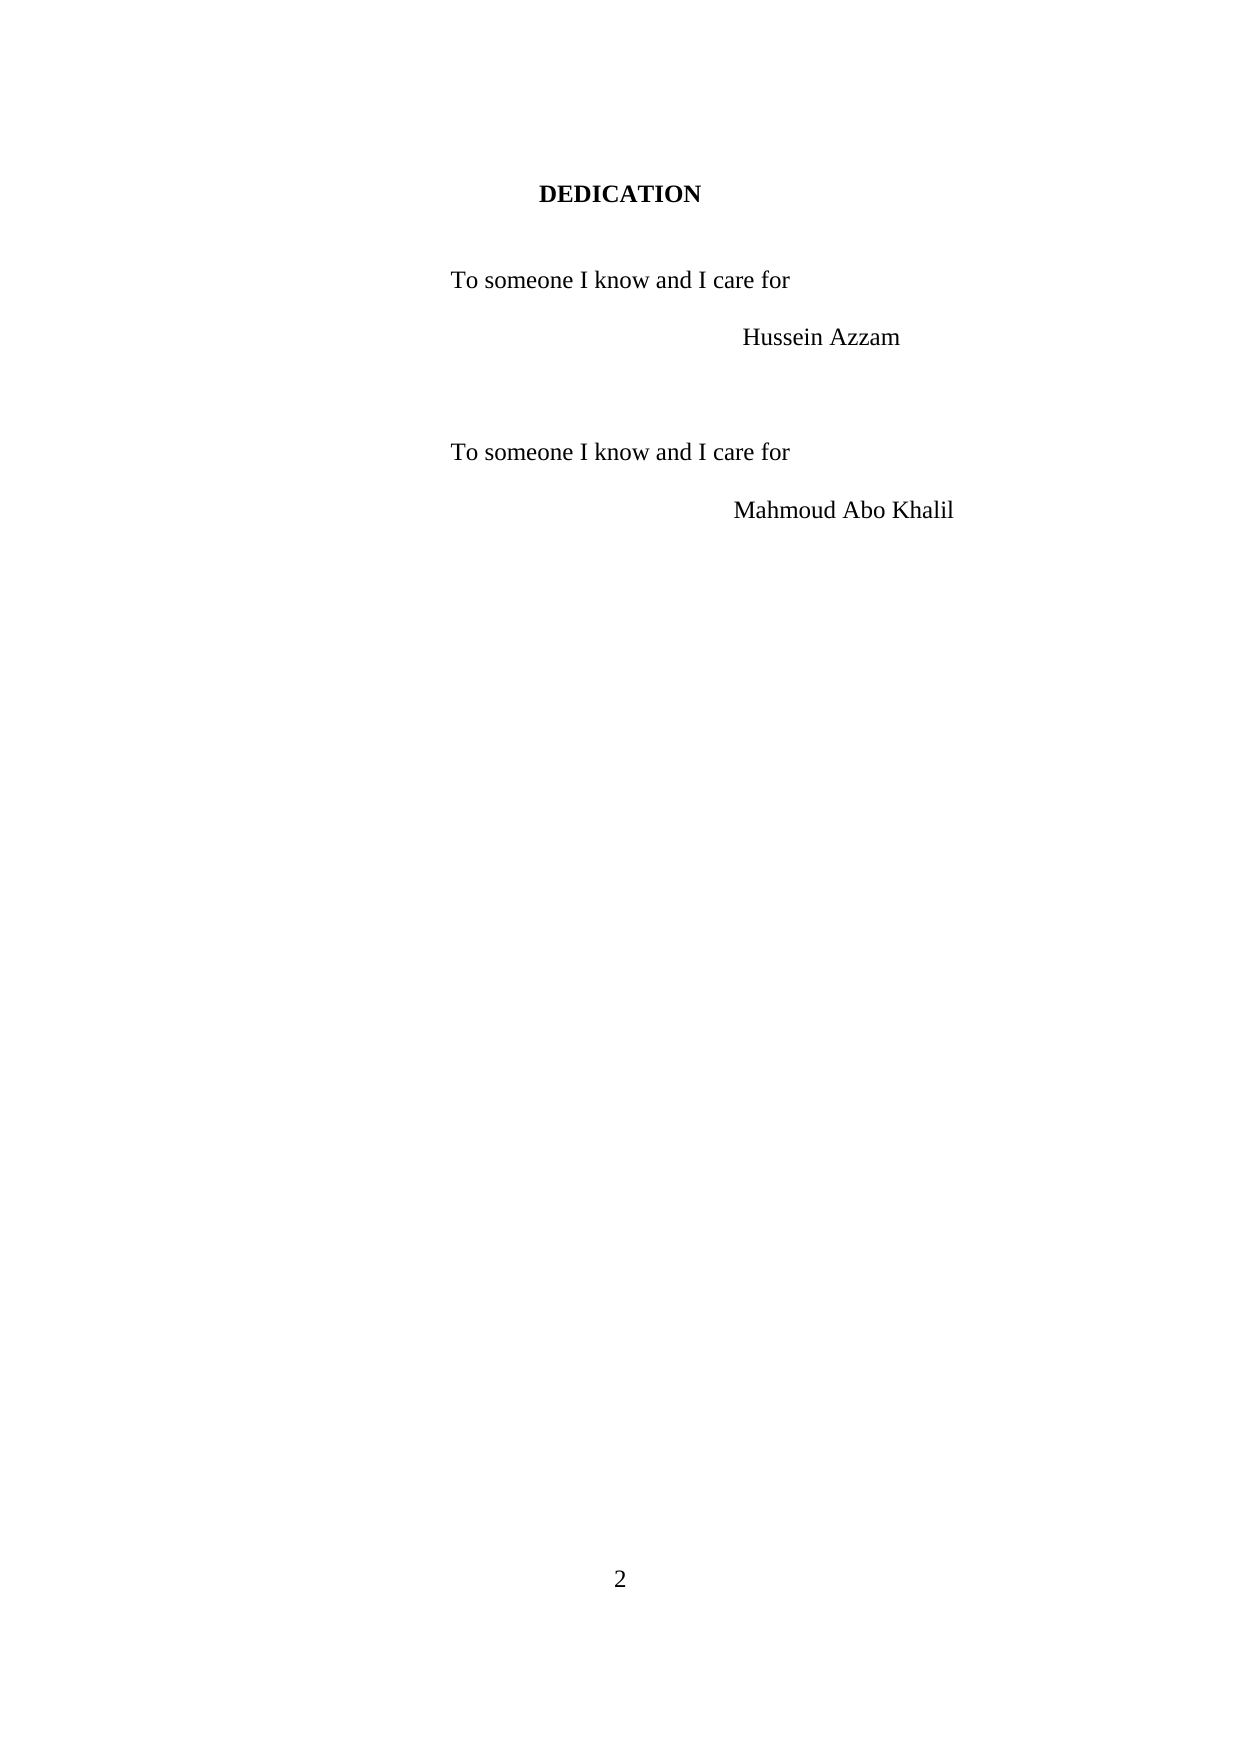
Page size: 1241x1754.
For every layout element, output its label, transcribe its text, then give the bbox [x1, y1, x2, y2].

text DEDICATION [150, 179, 1090, 207]
text To someone I know and I care for [150, 265, 1090, 294]
text Mahmoud Abo Khalil [525, 495, 1087, 524]
text Hussein Azzam [150, 322, 900, 351]
text To someone I know and I care for [150, 437, 1090, 466]
